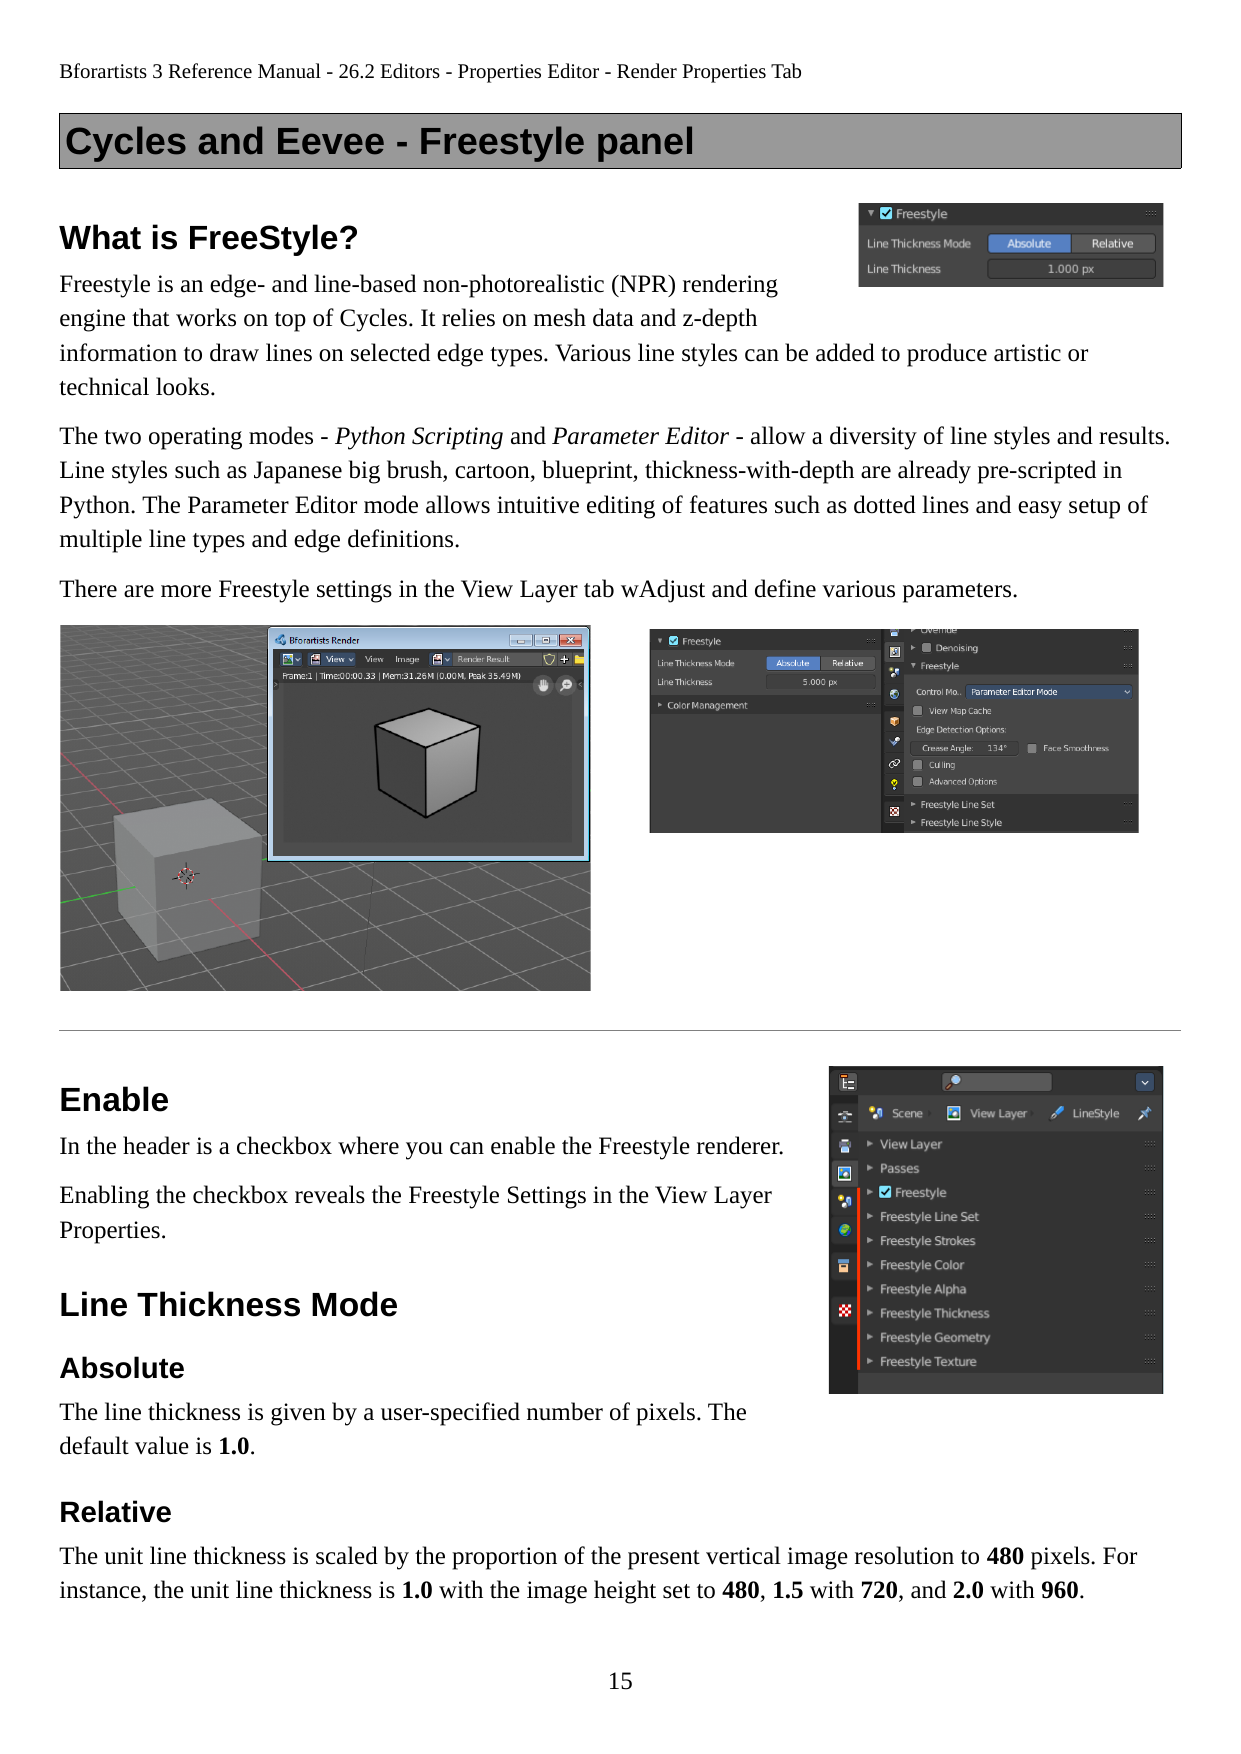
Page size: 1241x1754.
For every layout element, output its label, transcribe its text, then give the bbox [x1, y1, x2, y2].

subtitle [1164, 1080, 1181, 1119]
subtitle What is FreeStyle? [59, 217, 858, 256]
text There are more Freestyle settings in the View Layer tab wAdjust and define various parameters. [59, 574, 1181, 602]
subtitle [1164, 1351, 1181, 1384]
text The two operating modes - Python Scripting and Parameter Editor - allow a diversity of line styles and results. Line styles such as Japanese big brush, cartoon, blueprint, thickness-with-depth are already pre-scripted in Python. The Parameter Editor mode allows intuitive editing of features such as dotted lines and easy setup of multiple line types and edge definitions. [59, 421, 1181, 553]
picture [60, 625, 591, 991]
picture [828, 1066, 1164, 1394]
subtitle Line Thickness Mode [59, 1285, 828, 1323]
picture [649, 629, 1139, 833]
table_header Cycles and Eevee - Freestyle panel [60, 114, 1181, 168]
subtitle [1164, 217, 1181, 256]
subtitle Absolute [59, 1351, 828, 1384]
text The unit line thickness is scaled by the proportion of the present vertical image resolution to 480 pixels. For instance, the unit line thickness is 1.0 with the image height set to 480, 1.5 with 720, and 2.0 with 960. [59, 1541, 1181, 1604]
subtitle Relative [59, 1495, 1181, 1529]
text Freestyle is an edge- and line-based non-photorealistic (NPR) rendering engine that works on top of Cycles. It relies on mesh data and z-depth information to draw lines on selected edge types. Various line styles can be added to produce artistic or technical looks. [59, 269, 1181, 401]
text The line thickness is given by a user-specified number of pixels. The default value is 1.0. [59, 1397, 1181, 1460]
subtitle Enable [59, 1080, 828, 1119]
picture [858, 203, 1164, 287]
text Enabling the checkbox reveals the Freestyle Settings in the View Layer Properties. [59, 1180, 828, 1244]
text In the header is a checkbox where you can enable the Freestyle renderer. [59, 1131, 828, 1160]
subtitle [1164, 1285, 1181, 1323]
